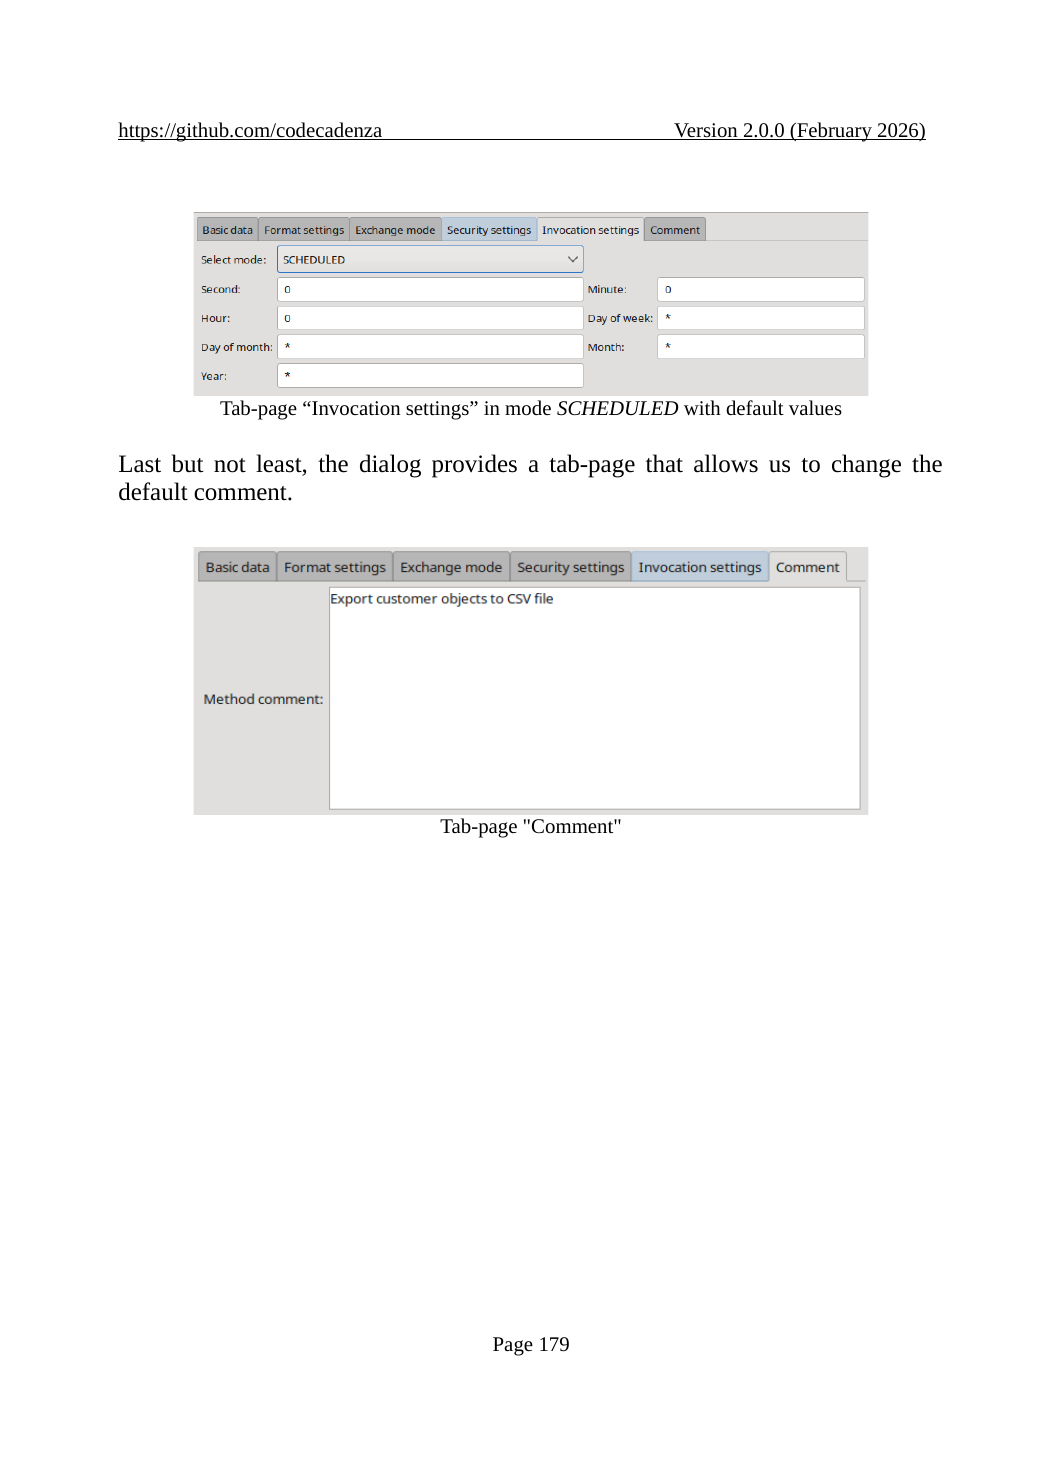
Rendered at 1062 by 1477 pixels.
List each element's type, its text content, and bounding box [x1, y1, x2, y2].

text Last but not least, the dialog provides a tab-page that allows us to change the default comment. [118, 449, 944, 506]
text Tab-page "Comment" [193, 815, 868, 838]
picture [193, 212, 869, 396]
text Tab-page “Invocation settings” in mode SCHEDULED with default values [193, 396, 868, 420]
picture [193, 547, 869, 815]
